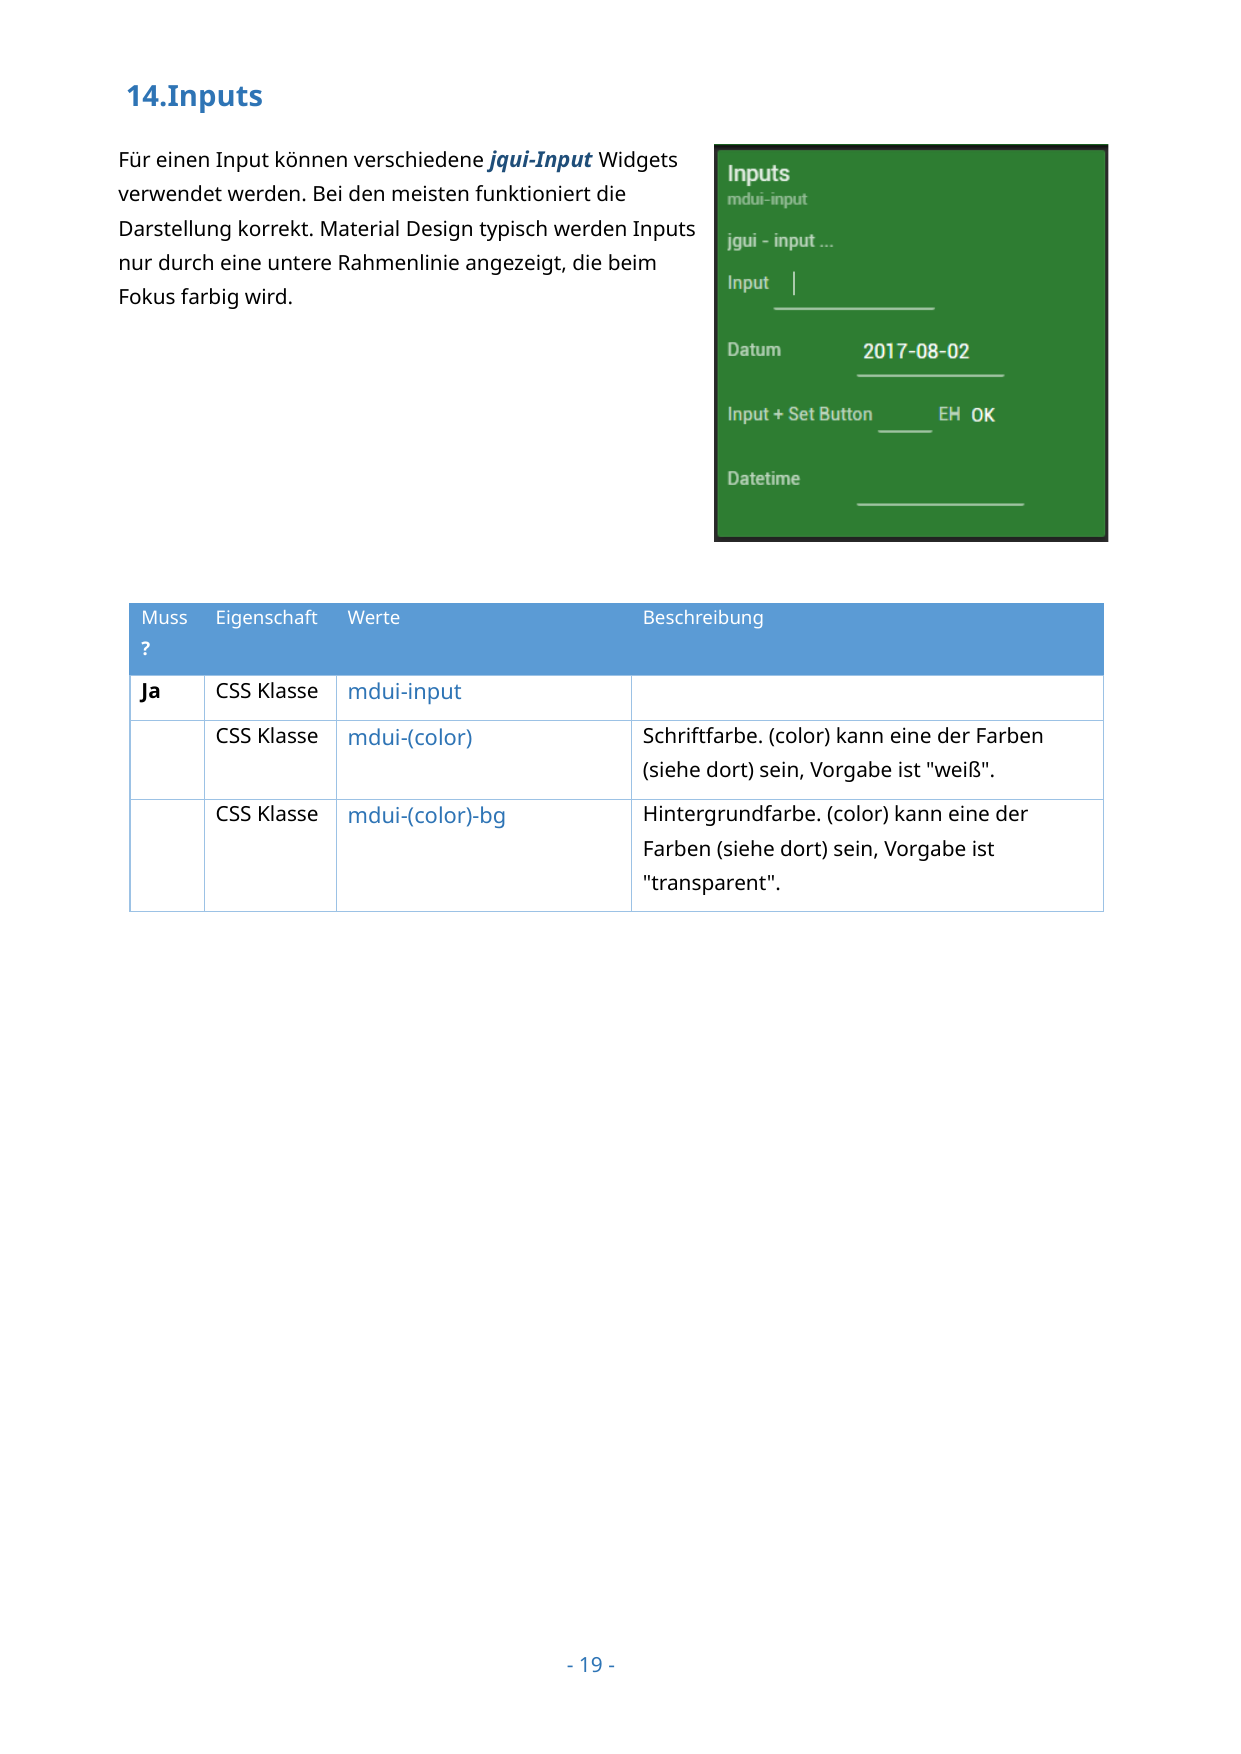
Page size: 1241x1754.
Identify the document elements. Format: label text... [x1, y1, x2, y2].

subtitle Inputs [118, 75, 1122, 115]
table_cell CSS Klasse [205, 721, 336, 798]
table_header Muss? [131, 604, 204, 675]
table_cell [131, 721, 204, 798]
table_header Eigenschaft [204, 604, 336, 675]
table_cell CSS Klasse [205, 800, 336, 911]
table_cell mdui-(color)-bg [337, 800, 631, 911]
table_header Für einen Input können verschiedene jqui-Input Widgets verwendet werden. Bei den meisten funktioniert die Darstellung korrekt. Material Design typisch werden Inputs nur durch eine untere Rahmenlinie angezeigt, die beim Fokus farbig wird. [118, 144, 709, 554]
table_cell Hintergrundfarbe. (color) kann eine der Farben (siehe dort) sein, Vorgabe ist "transparent". [632, 800, 1103, 911]
table_header Werte [336, 604, 631, 675]
table_cell mdui-(color) [337, 721, 631, 798]
table_cell [131, 800, 204, 911]
table_cell Ja [131, 676, 204, 720]
table_header Beschreibung [631, 604, 1103, 675]
table_cell Schriftfarbe. (color) kann eine der Farben (siehe dort) sein, Vorgabe ist "weiß". [632, 721, 1103, 798]
picture [714, 144, 1109, 542]
table_header [709, 144, 1123, 554]
table_cell mdui-input [337, 676, 631, 720]
table_cell CSS Klasse [205, 676, 336, 720]
table_cell [632, 676, 1103, 720]
